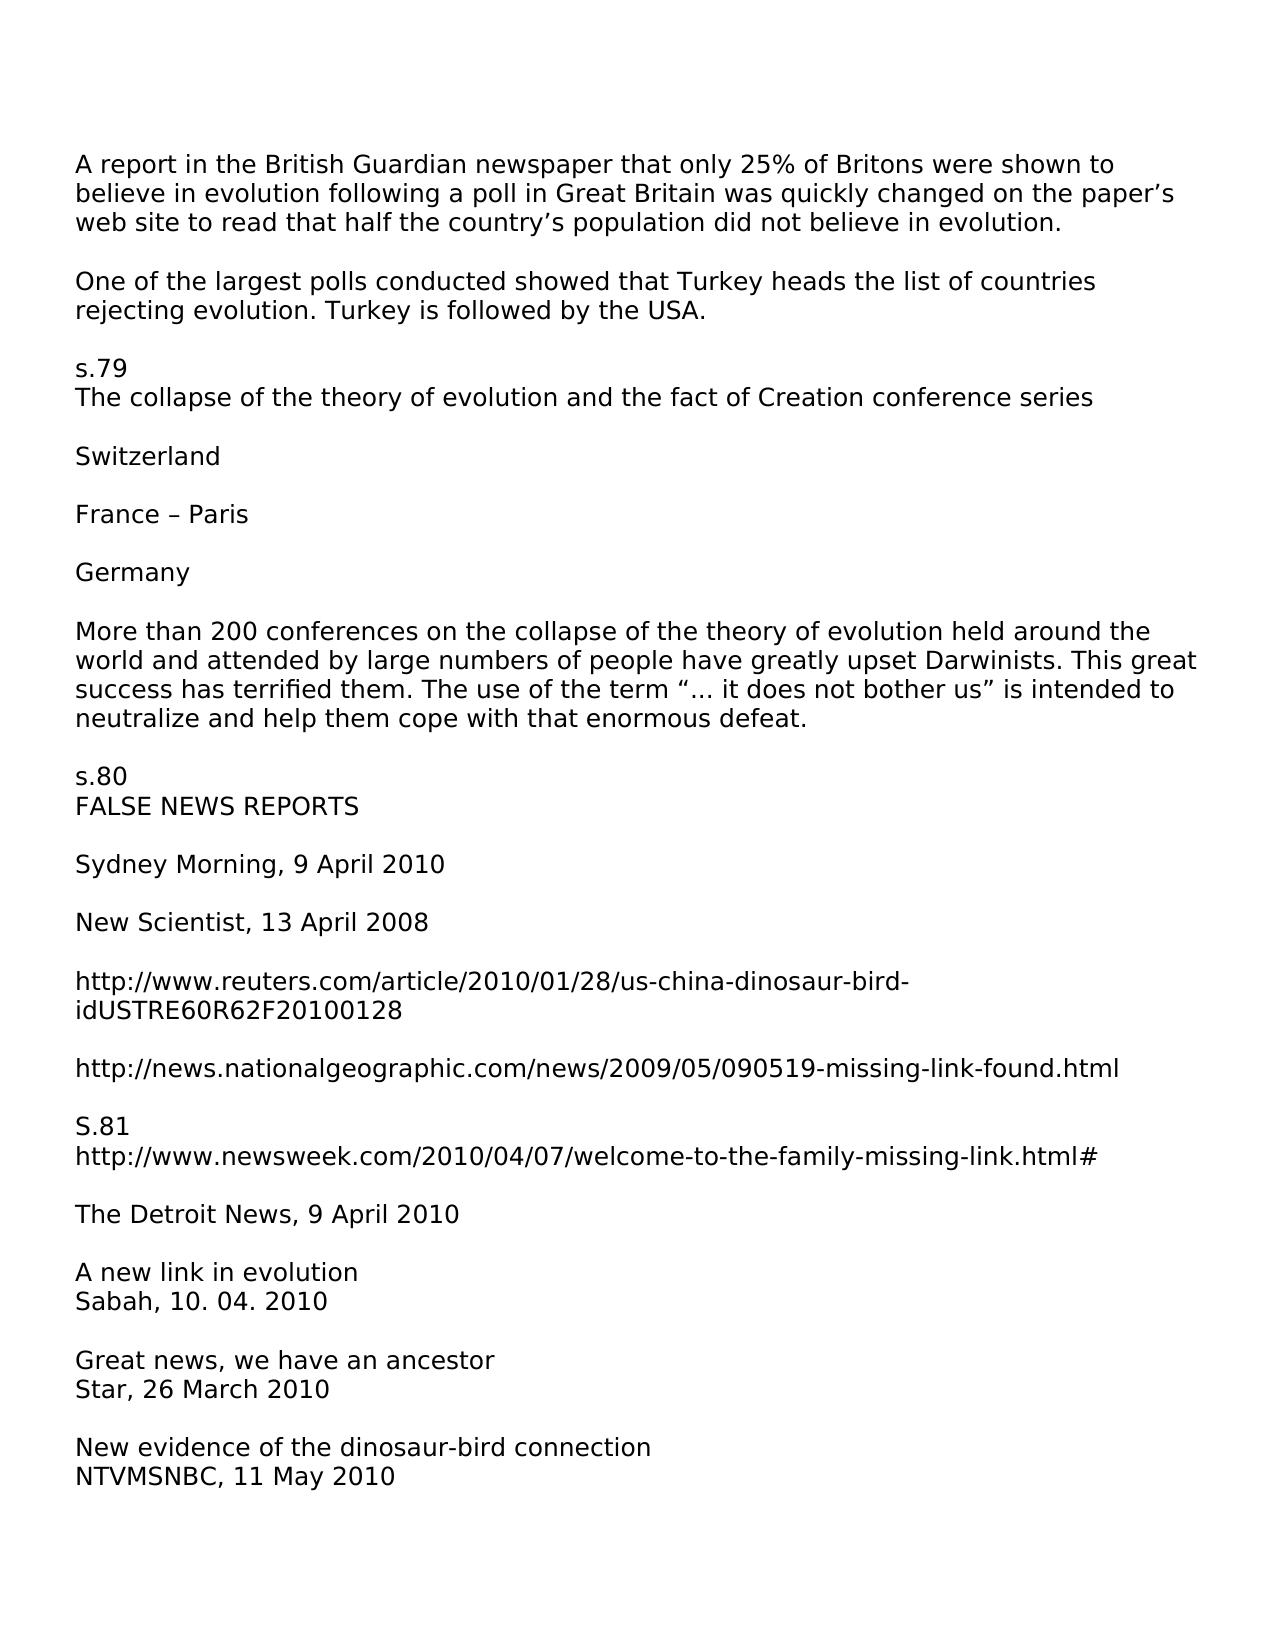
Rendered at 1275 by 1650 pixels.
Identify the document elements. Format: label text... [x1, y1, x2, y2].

text The collapse of the theory of evolution and the fact of Creation conference series [75, 383, 1200, 412]
text S.81 [75, 1112, 1200, 1142]
text http://www.newsweek.com/2010/04/07/welcome-to-the-family-missing-link.html# [75, 1142, 1200, 1171]
text Germany [75, 558, 1200, 587]
text s.79 [75, 354, 1200, 383]
text http://news.nationalgeographic.com/news/2009/05/090519-missing-link-found.html [75, 1054, 1200, 1083]
text One of the largest polls conducted showed that Turkey heads the list of countries rejecting evolution. Turkey is followed by the USA. [75, 267, 1200, 325]
text The Detroit News, 9 April 2010 [75, 1200, 1200, 1229]
text Star, 26 March 2010 [75, 1375, 1200, 1404]
text A new link in evolution [75, 1258, 1200, 1287]
text Sydney Morning, 9 April 2010 [75, 850, 1200, 879]
text Sabah, 10. 04. 2010 [75, 1287, 1200, 1317]
text Great news, we have an ancestor [75, 1346, 1200, 1375]
text s.80 [75, 762, 1200, 792]
text France – Paris [75, 500, 1200, 529]
text More than 200 conferences on the collapse of the theory of evolution held around the world and attended by large numbers of people have greatly upset Darwinists. This great success has terrified them. The use of the term “... it does not bother us” is intended to neutralize and help them cope with that enormous defeat. [75, 617, 1200, 733]
text A report in the British Guardian newspaper that only 25% of Britons were shown to believe in evolution following a poll in Great Britain was quickly changed on the paper’s web site to read that half the country’s population did not believe in evolution. [75, 150, 1200, 237]
text http://www.reuters.com/article/2010/01/28/us-china-dinosaur-bird-idUSTRE60R62F20100128 [75, 967, 1200, 1025]
text New Scientist, 13 April 2008 [75, 908, 1200, 937]
text FALSE NEWS REPORTS [75, 792, 1200, 821]
text NTVMSNBC, 11 May 2010 [75, 1462, 1200, 1492]
text Switzerland [75, 442, 1200, 471]
text New evidence of the dinosaur-bird connection [75, 1433, 1200, 1462]
